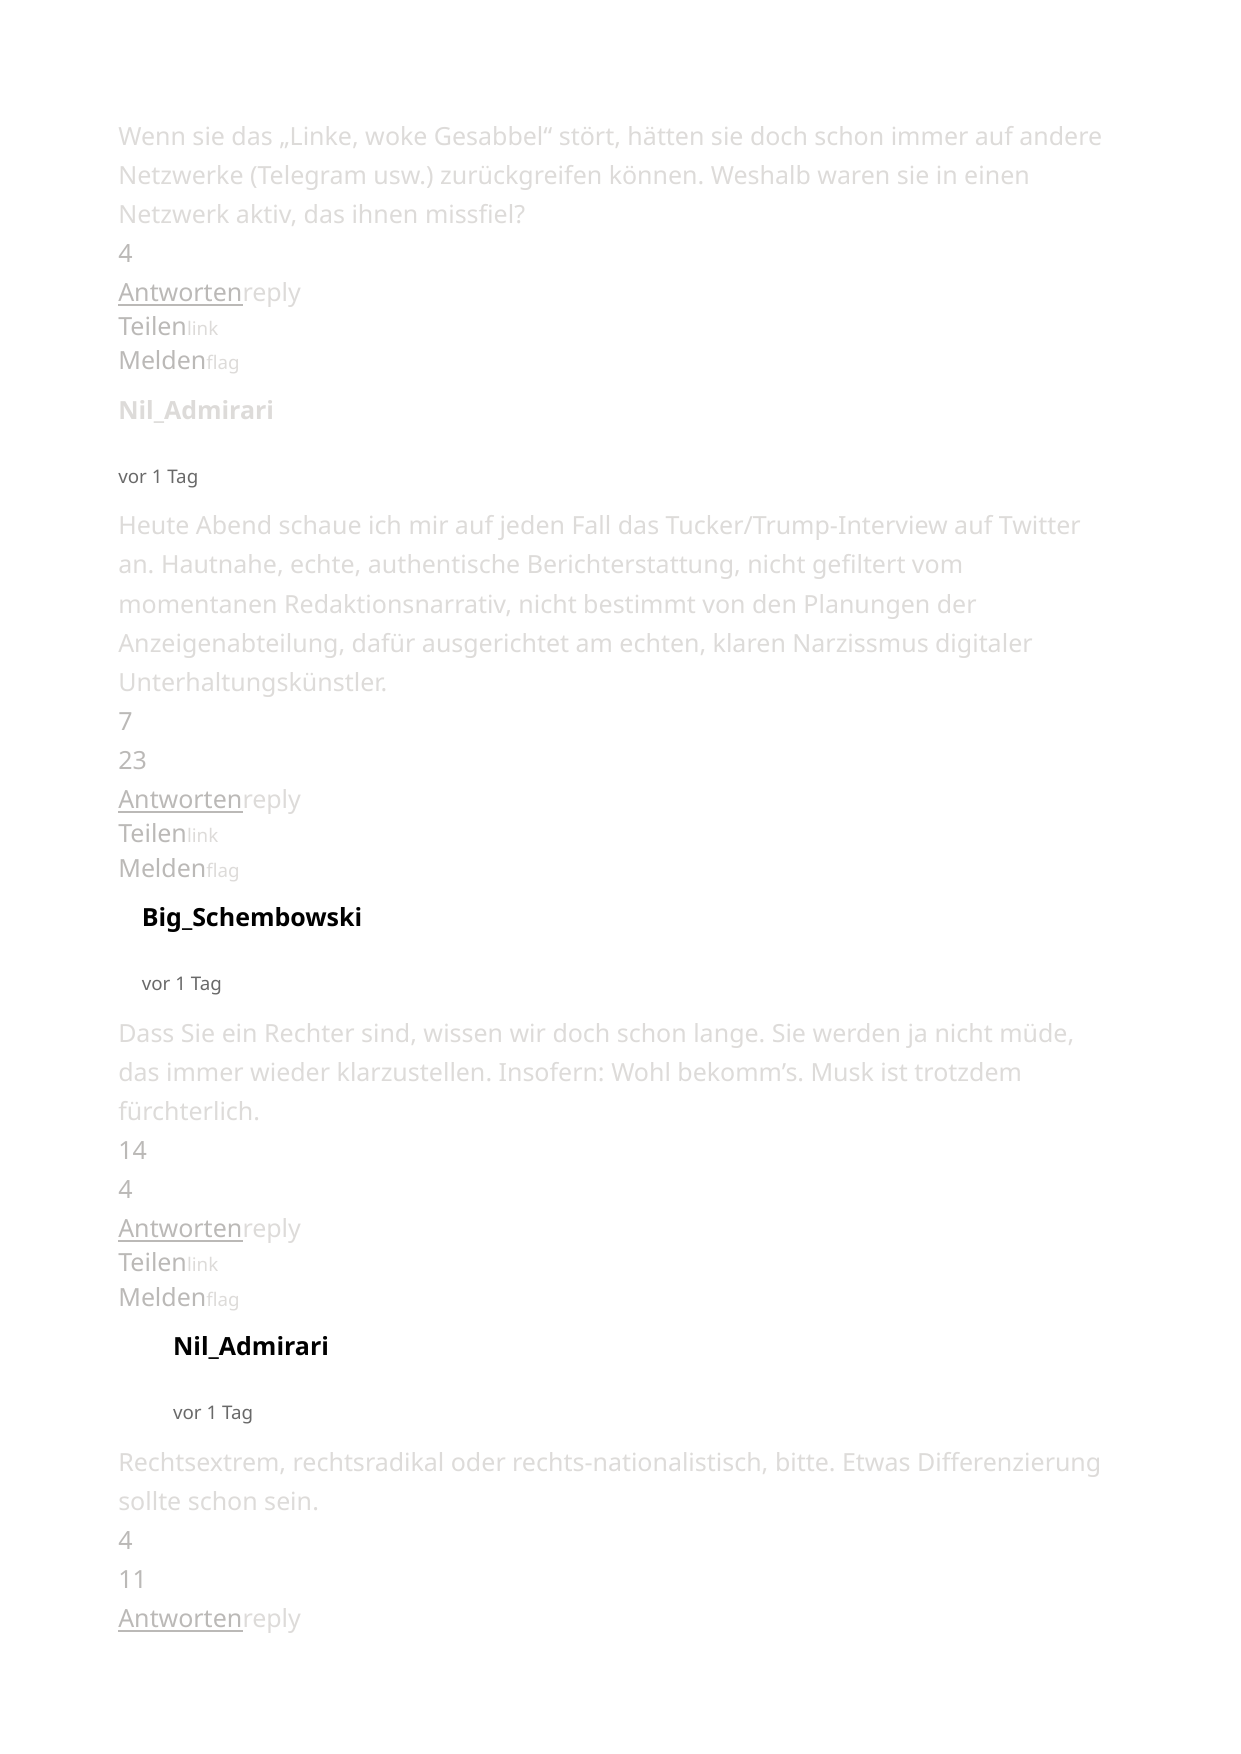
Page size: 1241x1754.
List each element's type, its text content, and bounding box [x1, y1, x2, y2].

text 4 [118, 236, 1122, 270]
text 14 [118, 1133, 1122, 1167]
text Teilenlink [118, 1245, 1122, 1279]
text Rechtsextrem, rechtsradikal oder rechts-nationalistisch, bitte. Etwas Differenzierung sollte schon sein. [118, 1444, 1122, 1517]
text 23 [118, 743, 1122, 777]
text Antwortenreply [118, 275, 1122, 309]
text Wenn sie das „Linke, woke Gesabbel“ stört, hätten sie doch schon immer auf andere Netzwerke (Telegram usw.) zurückgreifen können. Weshalb waren sie in einen Netzwerk aktiv, das ihnen missfiel? [118, 118, 1122, 231]
text Meldenflag [118, 343, 1122, 377]
text Teilenlink [118, 309, 1122, 343]
text 7 [118, 704, 1122, 738]
text Dass Sie ein Rechter sind, wissen wir doch schon lange. Sie werden ja nicht müde, das immer wieder klarzustellen. Insofern: Wohl bekomm’s. Musk ist trotzdem fürchterlich. [118, 1015, 1122, 1128]
text Antwortenreply [118, 782, 1122, 816]
text 4 [118, 1172, 1122, 1206]
text vor 1 Tag [142, 970, 1117, 996]
text Big_Schembowski [142, 900, 1114, 934]
text Teilenlink [118, 816, 1122, 850]
text vor 1 Tag [173, 1399, 1117, 1425]
text Nil_Admirari [118, 393, 1114, 427]
text Antwortenreply [118, 1211, 1122, 1245]
text 4 [118, 1522, 1122, 1557]
text 11 [118, 1562, 1122, 1596]
text vor 1 Tag [118, 463, 1117, 488]
text Antwortenreply [118, 1601, 1122, 1635]
text Meldenflag [118, 1279, 1122, 1313]
text Meldenflag [118, 850, 1122, 884]
text Nil_Admirari [173, 1329, 1114, 1363]
text Heute Abend schaue ich mir auf jeden Fall das Tucker/Trump-Interview auf Twitter an. Hautnahe, echte, authentische Berichterstattung, nicht gefiltert vom momentanen Redaktionsnarrativ, nicht bestimmt von den Planungen der Anzeigenabteilung, dafür ausgerichtet am echten, klaren Narzissmus digitaler Unterhaltungskünstler. [118, 508, 1122, 699]
